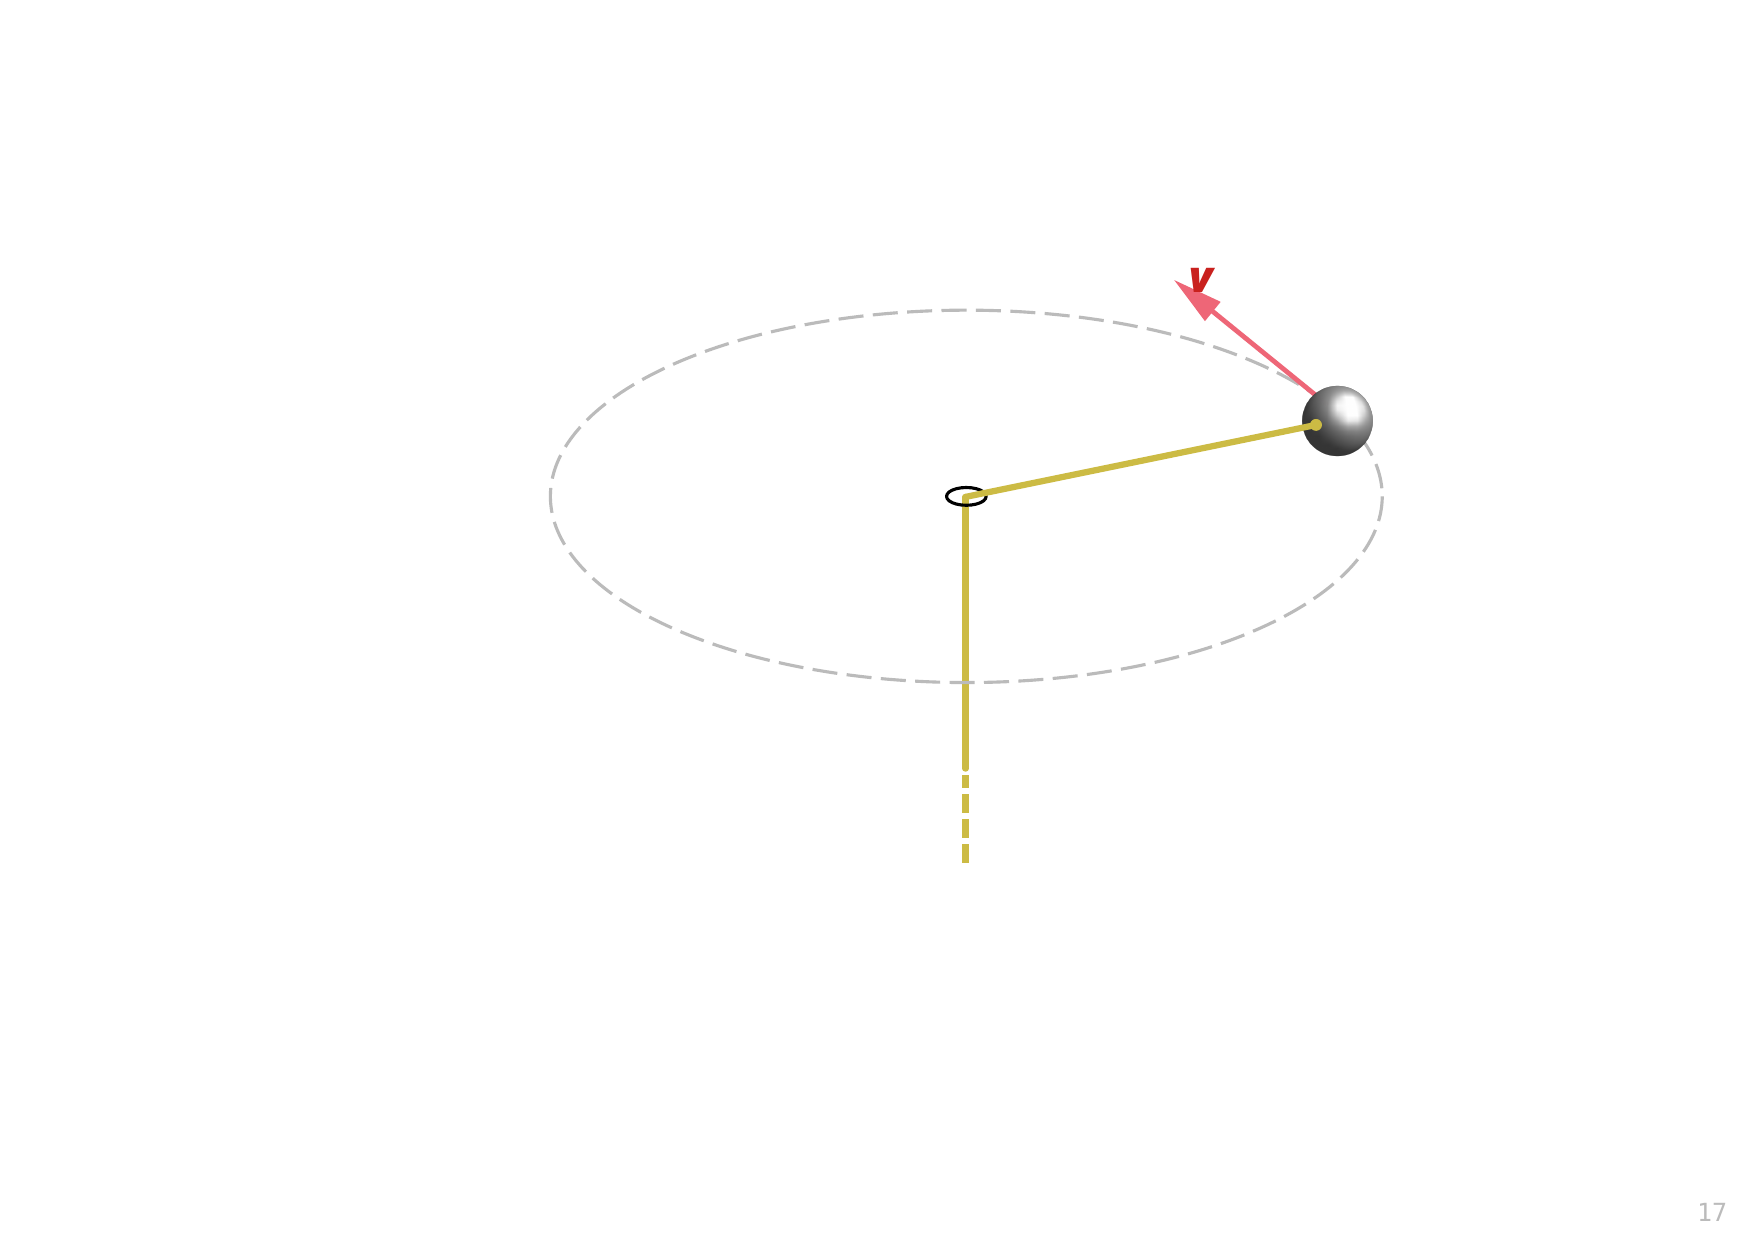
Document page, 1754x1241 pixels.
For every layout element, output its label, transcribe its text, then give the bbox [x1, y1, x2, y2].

text_box v [1174, 237, 1228, 297]
